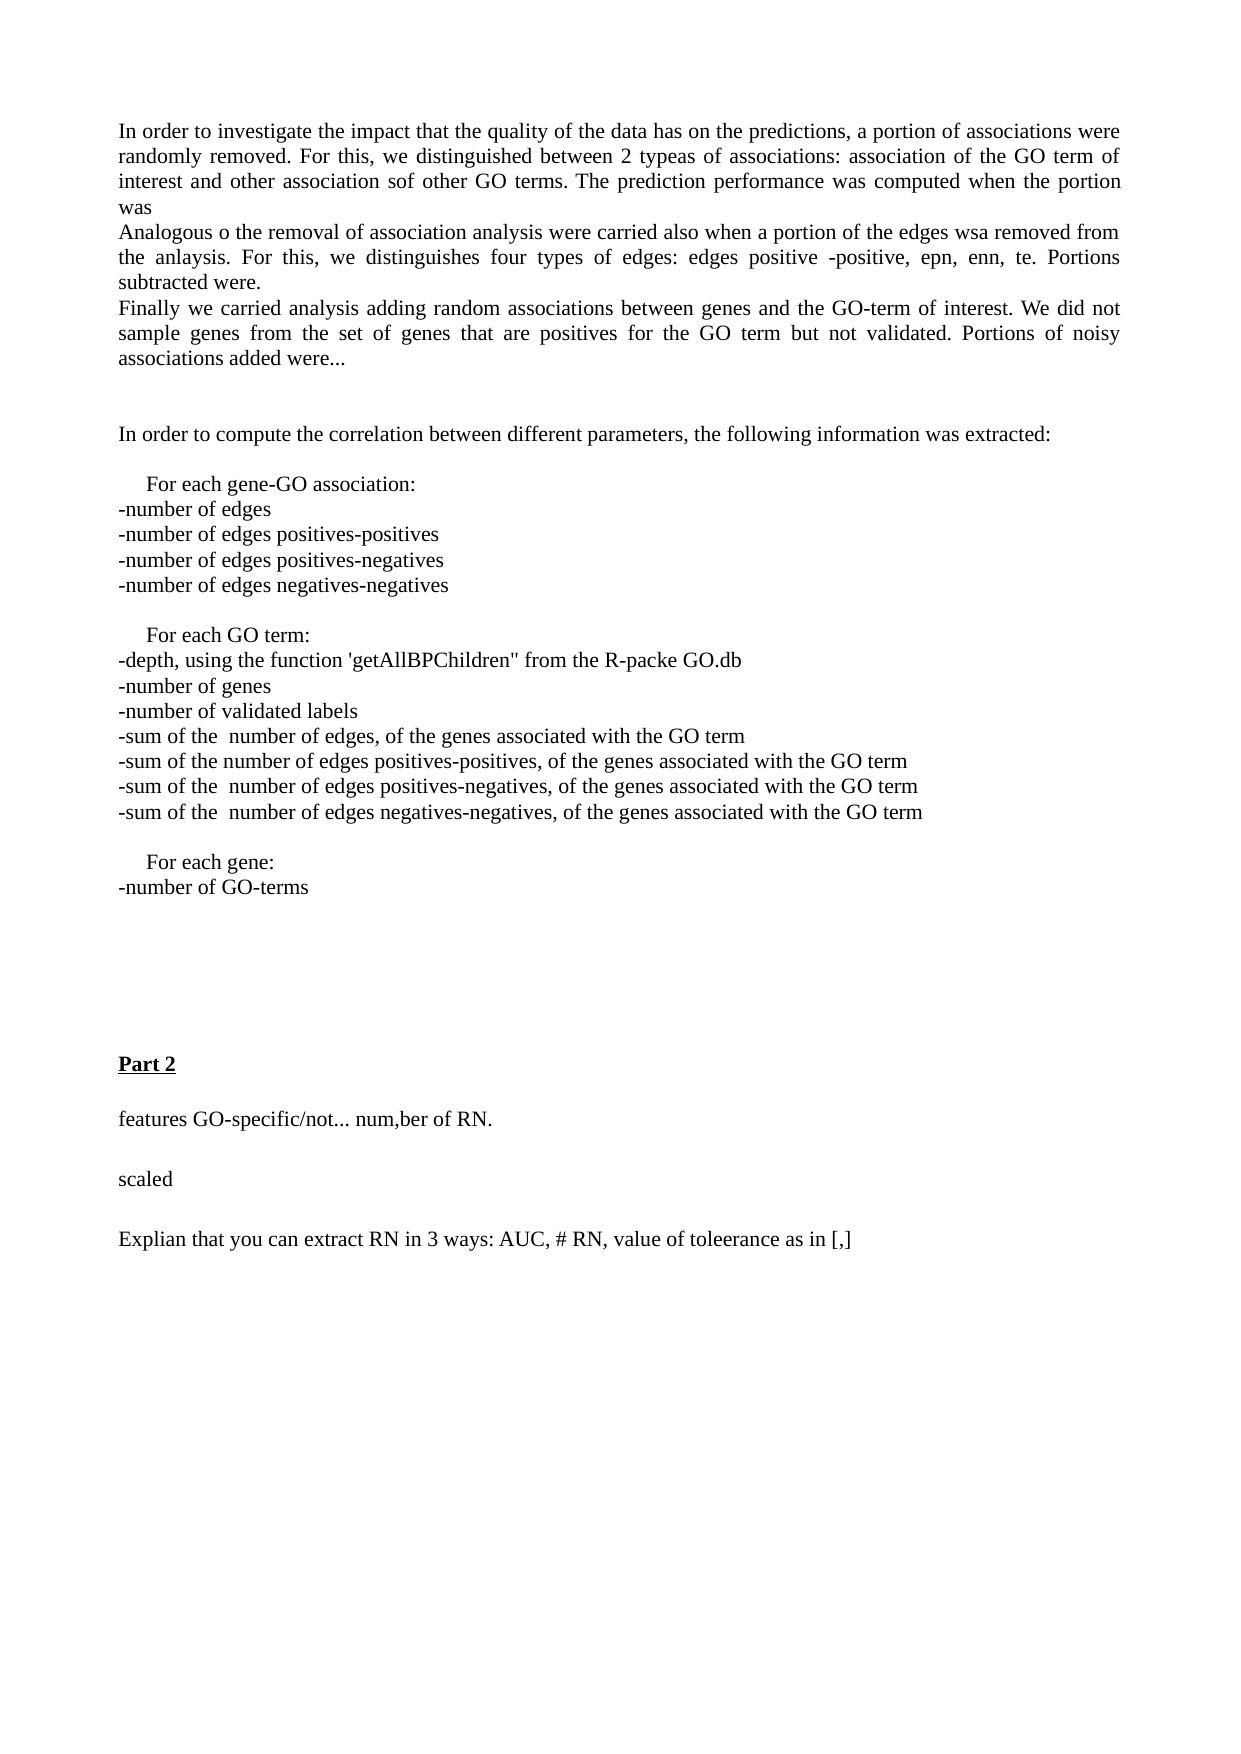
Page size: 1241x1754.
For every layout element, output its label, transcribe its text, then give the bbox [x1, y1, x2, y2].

text -number of GO-terms [118, 874, 1122, 899]
text In order to compute the correlation between different parameters, the following information was extracted: [118, 421, 1122, 446]
text Part 2 [118, 1051, 1122, 1076]
text -depth, using the function 'getAllBPChildren" from the R-packe GO.db [118, 647, 1122, 673]
text -number of edges negatives-negatives [118, 572, 1122, 597]
text -number of edges positives-negatives [118, 547, 1122, 572]
text -sum of the number of edges negatives-negatives, of the genes associated with the GO term [118, 799, 1122, 824]
text -sum of the number of edges, of the genes associated with the GO term [118, 723, 1122, 748]
text Analogous o the removal of association analysis were carried also when a portion of the edges wsa removed from the anlaysis. For this, we distinguishes four types of edges: edges positive -positive, epn, enn, te. Portions subtracted were. [118, 219, 1122, 294]
text -sum of the number of edges positives-negatives, of the genes associated with the GO term [118, 773, 1122, 799]
text For each gene-GO association: [118, 471, 1122, 496]
text -number of validated labels [118, 698, 1122, 723]
text Explian that you can extract RN in 3 ways: AUC, # RN, value of toleerance as in [,] [118, 1226, 1122, 1252]
text In order to investigate the impact that the quality of the data has on the predictions, a portion of associations were randomly removed. For this, we distinguished between 2 typeas of associations: association of the GO term of interest and other association sof other GO terms. The prediction performance was computed when the portion was [118, 118, 1122, 219]
text scaled [118, 1166, 1122, 1191]
text -number of edges positives-positives [118, 521, 1122, 547]
text -number of edges [118, 496, 1122, 521]
text For each gene: [118, 849, 1122, 874]
text features GO-specific/not... num,ber of RN. [118, 1106, 1122, 1131]
text For each GO term: [118, 622, 1122, 647]
text Finally we carried analysis adding random associations between genes and the GO-term of interest. We did not sample genes from the set of genes that are positives for the GO term but not validated. Portions of noisy associations added were... [118, 294, 1122, 370]
text -number of genes [118, 673, 1122, 698]
text -sum of the number of edges positives-positives, of the genes associated with the GO term [118, 748, 1122, 773]
